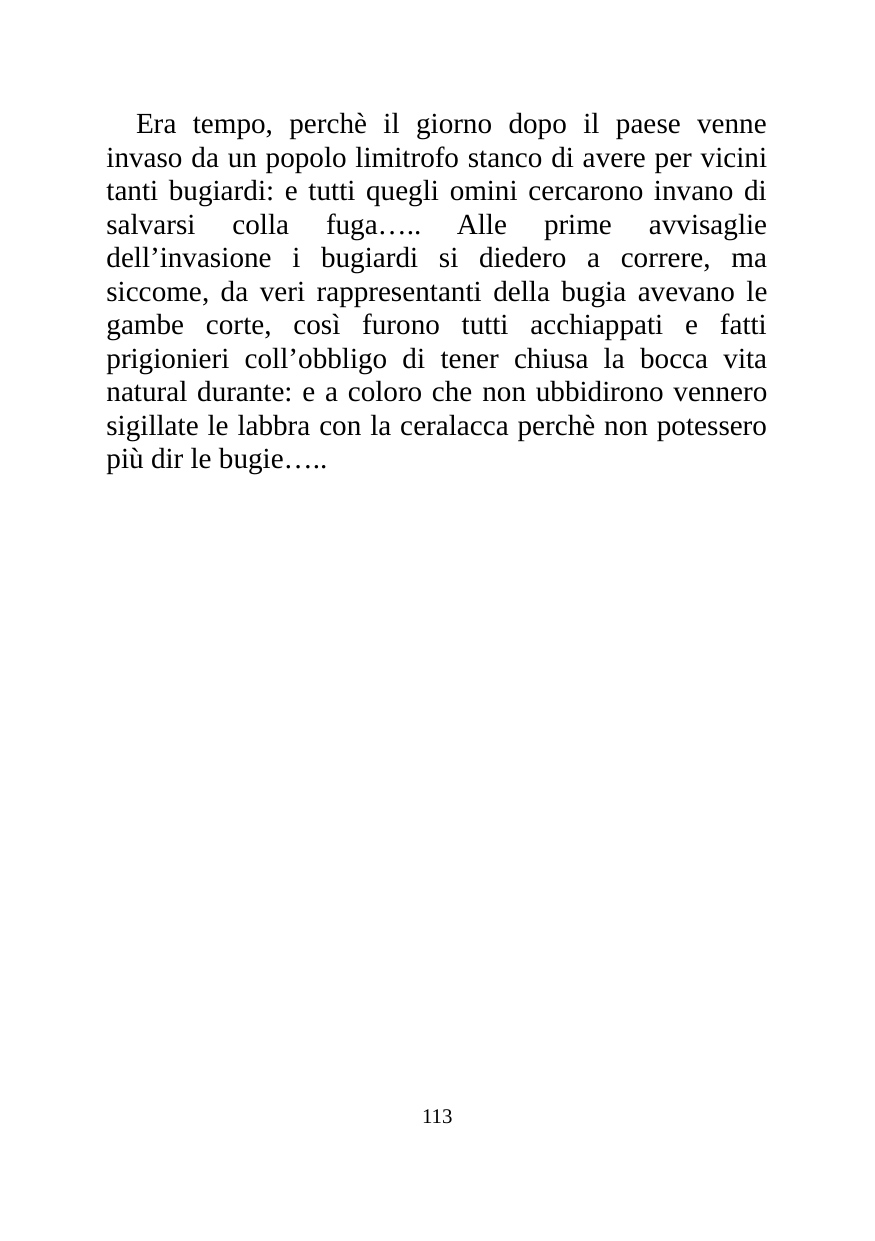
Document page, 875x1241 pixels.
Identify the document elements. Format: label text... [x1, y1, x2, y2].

text Era tempo, perchè il giorno dopo il paese venne invaso da un popolo limitrofo stanco di avere per vicini tanti bugiardi: e tutti quegli omini cercarono invano di salvarsi colla fuga….. Alle prime avvisaglie dell’invasione i bugiardi si diedero a correre, ma siccome, da veri rappresentanti della bugia avevano le gambe corte, così furono tutti acchiappati e fatti prigionieri coll’obbligo di tener chiusa la bocca vita natural durante: e a coloro che non ubbidirono vennero sigillate le labbra con la ceralacca perchè non potessero più dir le bugie….. [106, 106, 768, 475]
